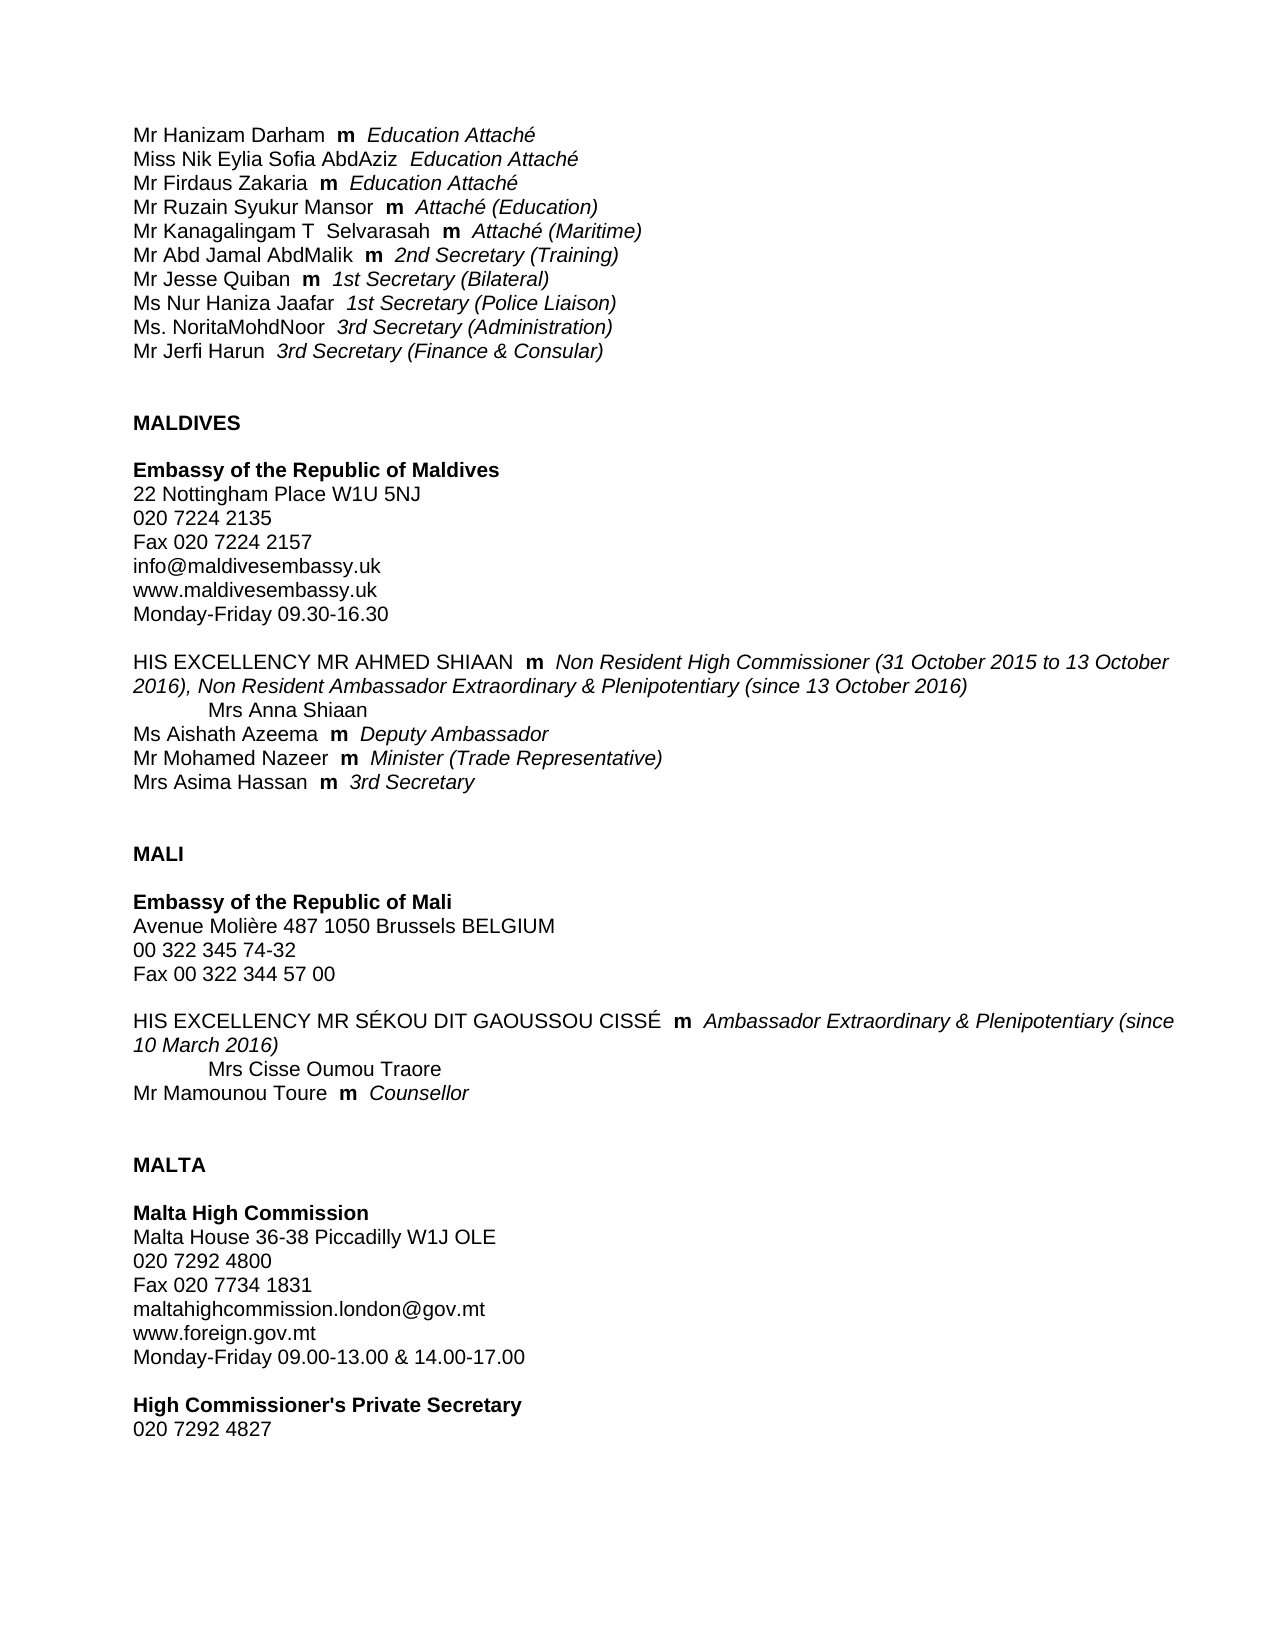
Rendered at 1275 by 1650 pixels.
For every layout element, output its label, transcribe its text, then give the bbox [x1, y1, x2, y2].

text MALDIVES [133, 410, 1181, 434]
text Monday-Friday 09.30-16.30 [133, 602, 1181, 626]
text Monday-Friday 09.00-13.00 & 14.00-17.00 [133, 1345, 1181, 1369]
text Mrs Asima Hassan m 3rd Secretary [133, 770, 1181, 794]
text Mr Firdaus Zakaria m Education Attaché [133, 171, 1181, 195]
subtitle Embassy of the Republic of Maldives [133, 458, 1181, 482]
text HIS EXCELLENCY MR SÉKOU DIT GAOUSSOU CISSÉ m Ambassador Extraordinary & Plenipotentiary (since 10 March 2016) [133, 1009, 1181, 1057]
text MALTA [133, 1153, 1181, 1177]
text 020 7224 2135 [133, 506, 1181, 530]
text Mr Hanizam Darham m Education Attaché [133, 123, 1181, 147]
text Malta High Commission [133, 1201, 1181, 1225]
text maltahighcommission.london@gov.mt [133, 1297, 1181, 1321]
text Miss Nik Eylia Sofia AbdAziz Education Attaché [133, 147, 1181, 171]
text 020 7292 4827 [133, 1417, 1181, 1441]
text MALI [133, 842, 1181, 866]
text Fax 00 322 344 57 00 [133, 961, 1181, 985]
text 22 Nottingham Place W1U 5NJ [133, 482, 1181, 506]
text 00 322 345 74-32 [133, 937, 1181, 961]
text Mrs Cisse Oumou Traore [133, 1057, 1181, 1081]
text Malta House 36-38 Piccadilly W1J OLE [133, 1225, 1181, 1249]
text www.foreign.gov.mt [133, 1321, 1181, 1345]
text Ms Aishath Azeema m Deputy Ambassador [133, 722, 1181, 746]
text www.maldivesembassy.uk [133, 578, 1181, 602]
text High Commissioner's Private Secretary [133, 1393, 1181, 1417]
text 020 7292 4800 [133, 1249, 1181, 1273]
text Fax 020 7224 2157 [133, 530, 1181, 554]
text Fax 020 7734 1831 [133, 1273, 1181, 1297]
text Mr Abd Jamal AbdMalik m 2nd Secretary (Training) [133, 243, 1181, 267]
text Embassy of the Republic of Mali [133, 889, 1181, 913]
text Avenue Molière 487 1050 Brussels BELGIUM [133, 913, 1181, 937]
text Mr Jesse Quiban m 1st Secretary (Bilateral) [133, 267, 1181, 291]
text Mr Mohamed Nazeer m Minister (Trade Representative) [133, 746, 1181, 770]
text info@maldivesembassy.uk [133, 554, 1181, 578]
text Mr Jerfi Harun 3rd Secretary (Finance & Consular) [133, 338, 1181, 362]
text Mr Kanagalingam T Selvarasah m Attaché (Maritime) [133, 219, 1181, 243]
text Mrs Anna Shiaan [133, 698, 1181, 722]
text Mr Mamounou Toure m Counsellor [133, 1081, 1181, 1105]
text Ms Nur Haniza Jaafar 1st Secretary (Police Liaison) [133, 291, 1181, 314]
text HIS EXCELLENCY MR AHMED SHIAAN m Non Resident High Commissioner (31 October 2015 to 13 October 2016), Non Resident Ambassador Extraordinary & Plenipotentiary (since 13 October 2016) [133, 650, 1181, 698]
text Ms. NoritaMohdNoor 3rd Secretary (Administration) [133, 314, 1181, 338]
text Mr Ruzain Syukur Mansor m Attaché (Education) [133, 195, 1181, 219]
